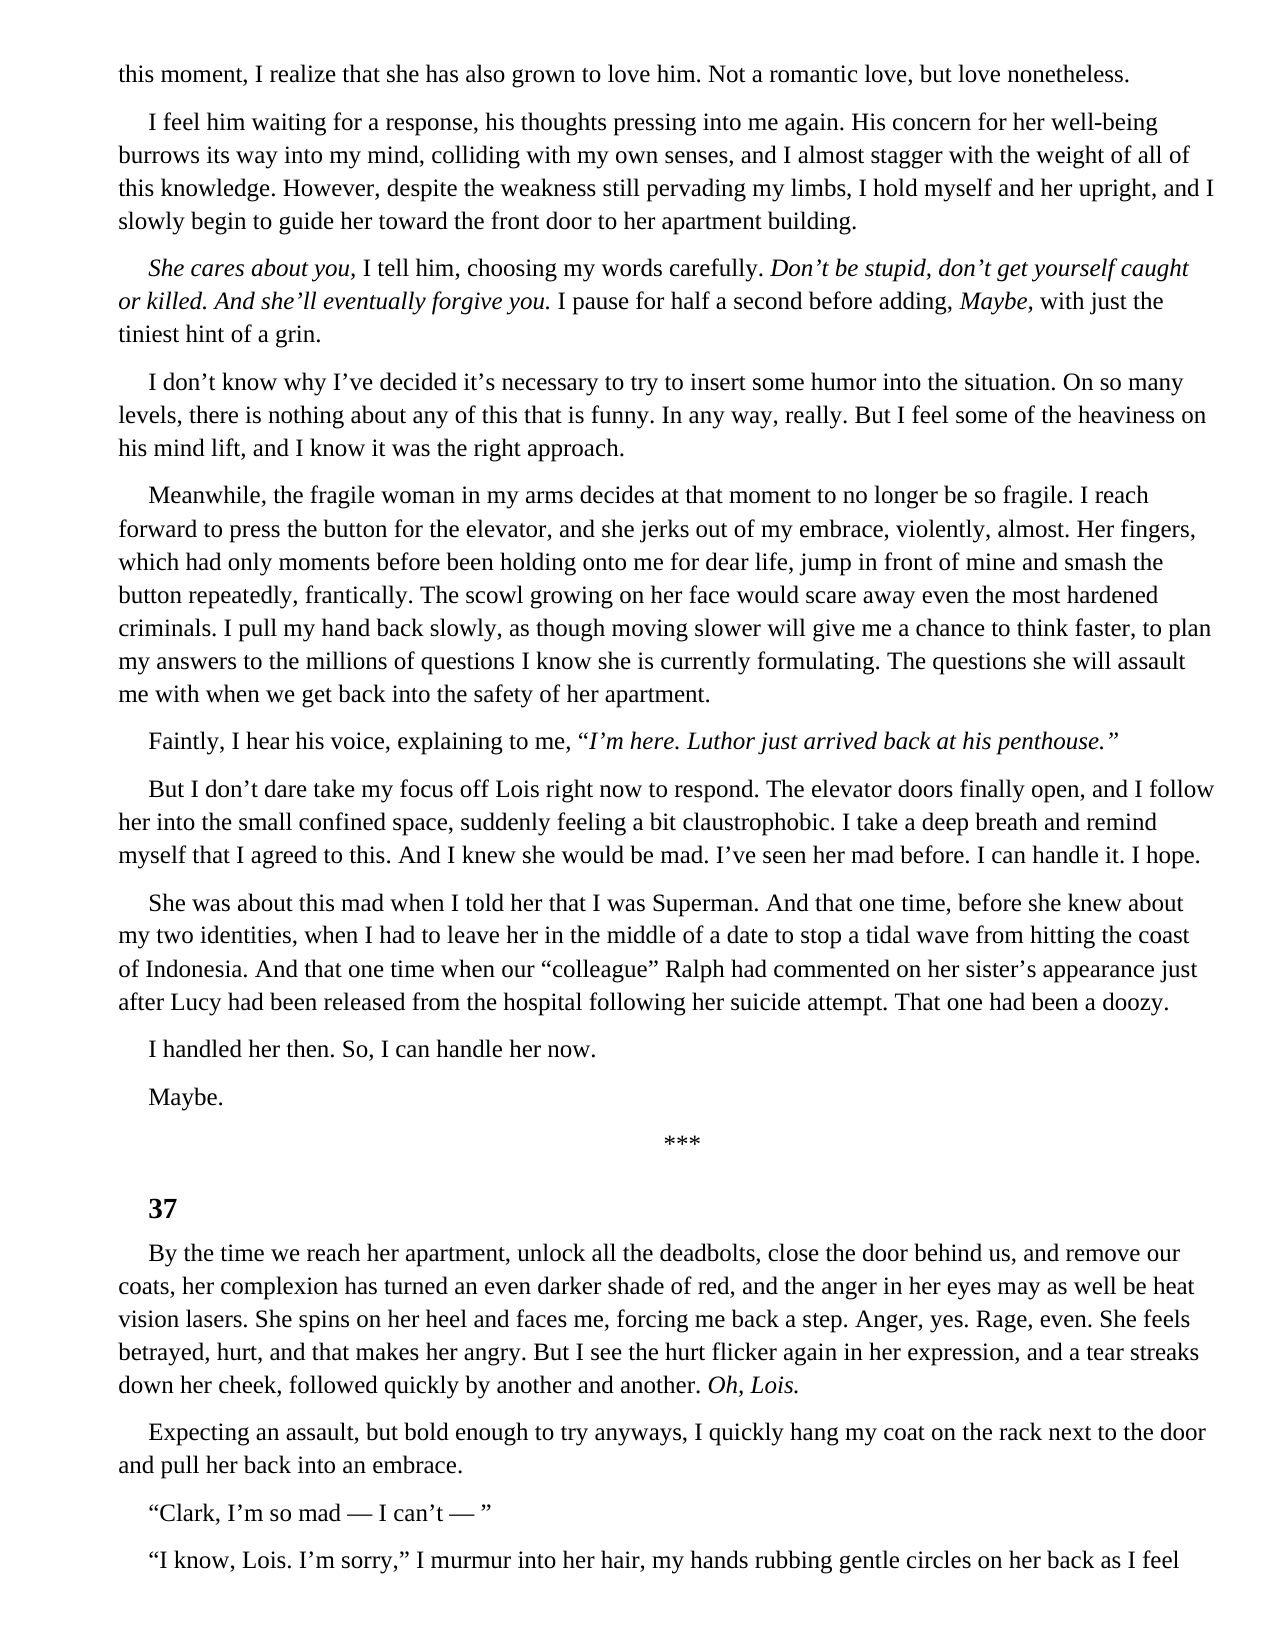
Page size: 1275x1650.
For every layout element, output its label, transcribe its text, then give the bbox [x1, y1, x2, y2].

text Faintly, I hear his voice, explaining to me, “I’m here. Luthor just arrived back at his penthouse.” [118, 726, 1216, 755]
text “Clark, I’m so mad — I can’t — ” [118, 1498, 1216, 1527]
text She cares about you, I tell him, choosing my words carefully. Don’t be stupid, don’t get yourself caught or killed. And she’ll eventually forgive you. I pause for half a second before adding, Maybe, with just the tiniest hint of a grin. [118, 253, 1216, 348]
text “I know, Lois. I’m sorry,” I murmur into her hair, my hands rubbing gentle circles on her back as I feel [118, 1546, 1216, 1574]
subtitle 37 [118, 1192, 1216, 1225]
text I handled her then. So, I can handle her now. [118, 1034, 1216, 1063]
text this moment, I realize that she has also grown to love him. Not a romantic love, but love nonetheless. [118, 59, 1216, 88]
text I feel him waiting for a response, his thoughts pressing into me again. His concern for her well-being burrows its way into my mind, colliding with my own senses, and I almost stagger with the weight of all of this knowledge. However, despite the weakness still pervading my limbs, I hold myself and her upright, and I slowly begin to guide her toward the front door to her apartment building. [118, 107, 1216, 234]
text I don’t know why I’ve decided it’s necessary to try to insert some humor into the situation. On so many levels, there is nothing about any of this that is funny. In any way, really. But I feel some of the heaviness on his mind lift, and I know it was the right approach. [118, 367, 1216, 462]
text But I don’t dare take my focus off Lois right now to respond. The elevator doors finally open, and I follow her into the small confined space, suddenly feeling a bit claustrophobic. I take a deep breath and remind myself that I agreed to this. And I knew she would be mad. I’ve seen her mad before. I can handle it. I hope. [118, 774, 1216, 869]
text Meanwhile, the fragile woman in my arms decides at that moment to no longer be so fragile. I reach forward to press the button for the elevator, and she jerks out of my embrace, violently, almost. Her fingers, which had only moments before been holding onto me for dear life, jump in front of mine and smash the button repeatedly, frantically. The scowl growing on her face would scare away even the most hardened criminals. I pull my hand back slowly, as though moving slower will give me a chance to think faster, to plan my answers to the millions of questions I know she is currently formulating. The questions she will assault me with when we get back into the safety of her apartment. [118, 481, 1216, 707]
text *** [118, 1129, 1216, 1158]
text By the time we reach her apartment, unlock all the deadbolts, close the door behind us, and remove our coats, her complexion has turned an even darker shade of red, and the anger in her eyes may as well be heat vision lasers. She spins on her heel and faces me, forcing me back a step. Anger, yes. Rage, even. She feels betrayed, hurt, and that makes her angry. But I see the hurt flicker again in her expression, and a tear streaks down her cheek, followed quickly by another and another. Oh, Lois. [118, 1238, 1216, 1398]
text Expecting an assault, but bold enough to try anyways, I quickly hang my coat on the rack next to the door and pull her back into an embrace. [118, 1417, 1216, 1479]
text Maybe. [118, 1082, 1216, 1111]
text She was about this mad when I told her that I was Superman. And that one time, before she knew about my two identities, when I had to leave her in the middle of a date to stop a tidal wave from hitting the coast of Indonesia. And that one time when our “colleague” Ralph had commented on her sister’s appearance just after Lucy had been released from the hospital following her suicide attempt. That one had been a doozy. [118, 888, 1216, 1015]
